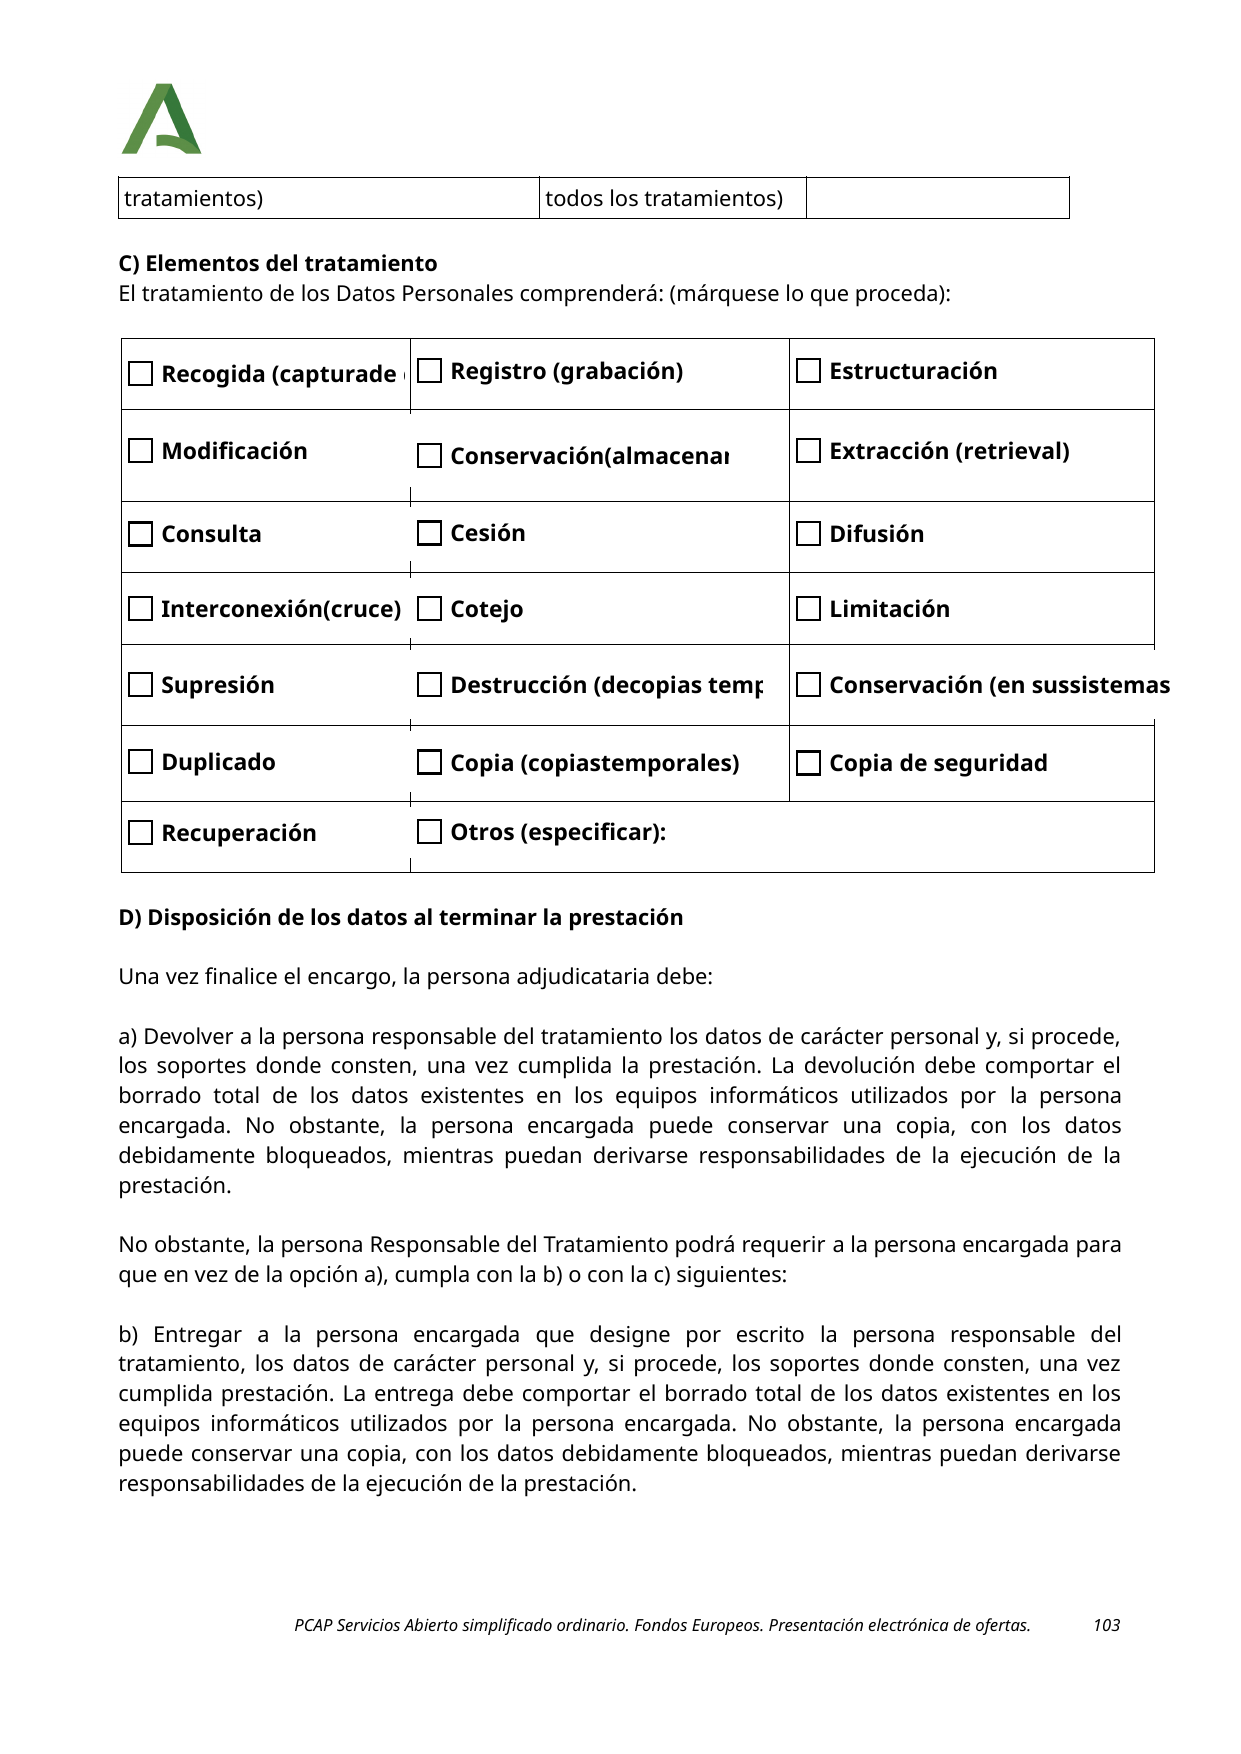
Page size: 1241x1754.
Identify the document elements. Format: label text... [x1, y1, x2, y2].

table_cell [790, 502, 1154, 572]
table_header [122, 339, 410, 409]
text No obstante, la persona Responsable del Tratamiento podrá requerir a la persona encargada para que en vez de la opción a), cumpla con la b) o con la c) siguientes: [118, 1229, 1122, 1289]
text D) Disposición de los datos al terminar la prestación [118, 902, 1122, 931]
text a) Devolver a la persona responsable del tratamiento los datos de carácter personal y, si procede, los soportes donde consten, una vez cumplida la prestación. La devolución debe comportar el borrado total de los datos existentes en los equipos informáticos utilizados por la persona encargada. No obstante, la persona encargada puede conservar una copia, con los datos debidamente bloqueados, mientras puedan derivarse responsabilidades de la ejecución de la prestación. [118, 1021, 1122, 1199]
table_cell [790, 726, 1154, 801]
table_cell [122, 573, 410, 644]
table_cell [411, 645, 789, 725]
picture [117, 79, 206, 158]
table_cell tratamientos) [119, 178, 539, 218]
table_cell [122, 726, 410, 801]
text b) Entregar a la persona encargada que designe por escrito la persona responsable del tratamiento, los datos de carácter personal y, si procede, los soportes donde consten, una vez cumplida prestación. La entrega debe comportar el borrado total de los datos existentes en los equipos informáticos utilizados por la persona encargada. No obstante, la persona encargada puede conservar una copia, con los datos debidamente bloqueados, mientras puedan derivarse responsabilidades de la ejecución de la prestación. [118, 1319, 1122, 1497]
table_cell [122, 645, 410, 725]
table_cell [122, 802, 410, 872]
text C) Elementos del tratamiento [118, 248, 1122, 278]
text El tratamiento de los Datos Personales comprenderá: (márquese lo que proceda): [118, 278, 1122, 308]
table_cell [790, 410, 1154, 501]
table_header [411, 339, 789, 409]
table_cell [790, 573, 1154, 644]
table_cell [411, 726, 789, 801]
table_cell [411, 802, 1154, 872]
text Una vez finalice el encargo, la persona adjudicataria debe: [118, 961, 1122, 991]
table_cell [411, 410, 789, 501]
table_cell [807, 178, 1069, 218]
table_cell todos los tratamientos) [540, 178, 806, 218]
table_cell [790, 645, 1154, 725]
table_cell [411, 502, 789, 572]
table_header [790, 339, 1154, 409]
table_cell [411, 573, 789, 644]
table_cell [122, 410, 410, 501]
table_cell [122, 502, 410, 572]
